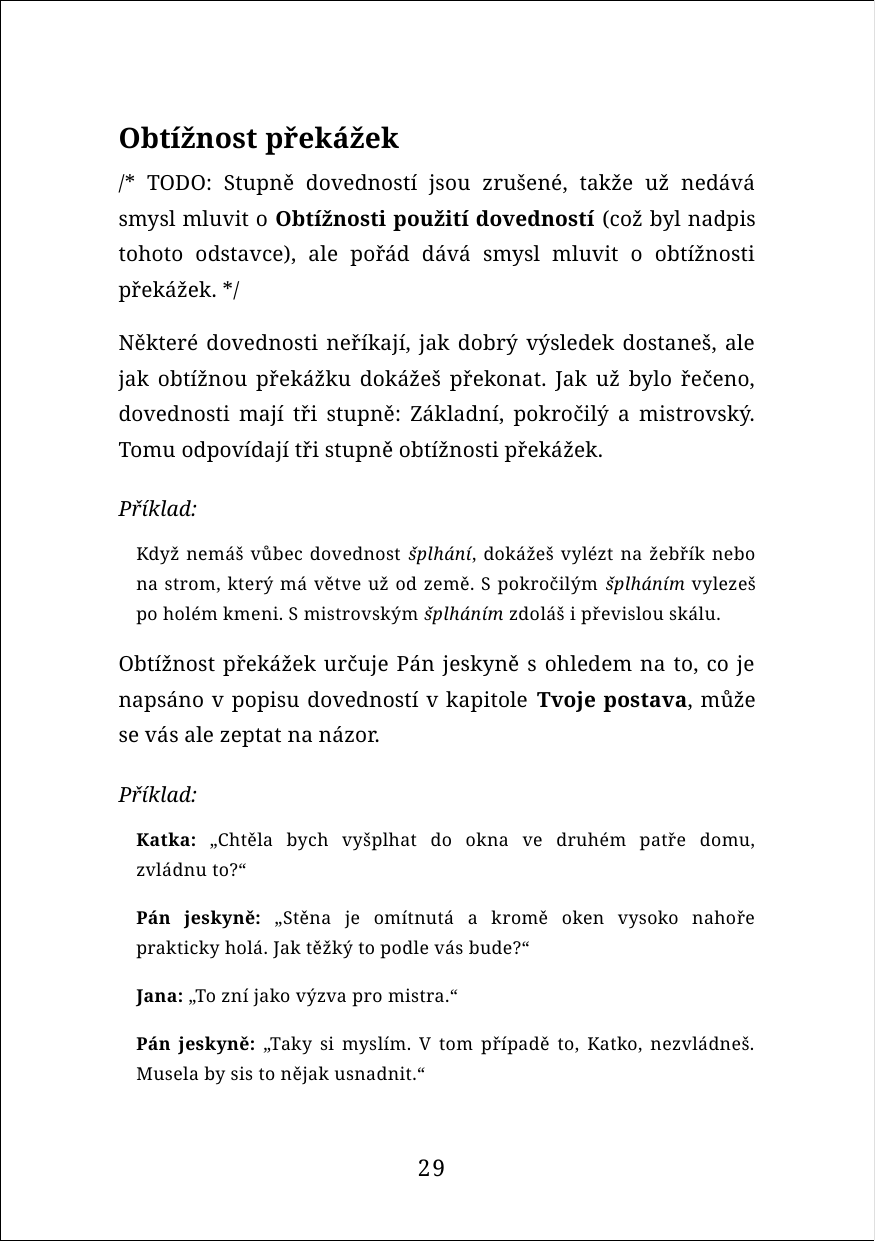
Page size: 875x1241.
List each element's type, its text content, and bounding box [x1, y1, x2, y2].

text /* TODO: Stupně dovedností jsou zrušené, takže už nedává smysl mluvit o Obtížnosti použití dovedností (což byl nadpis tohoto odstavce), ale pořád dává smysl mluvit o obtížnosti překážek. */ [118, 168, 756, 303]
subtitle Obtížnost překážek [118, 118, 756, 157]
text Když nemáš vůbec dovednost šplhání, dokážeš vylézt na žebřík nebo na strom, který má větve už od země. S pokročilým šplháním vylezeš po holém kmeni. S mistrovským šplháním zdoláš i převislou skálu. [136, 541, 756, 626]
text Některé dovednosti neříkají, jak dobrý výsledek dostaneš, ale jak obtížnou překážku dokážeš překonat. Jak už bylo řečeno, dovednosti mají tři stupně: Základní, pokročilý a mistrovský. Tomu odpovídají tři stupně obtížnosti překážek. [118, 328, 756, 463]
text Jana: „To zní jako výzva pro mistra.“ [136, 983, 756, 1007]
text Příklad: [118, 494, 756, 522]
text Obtížnost překážek určuje Pán jeskyně s ohledem na to, co je napsáno v popisu dovedností v kapitole Tvoje postava, může se vás ale zeptat na názor. [118, 649, 756, 749]
text Pán jeskyně: „Stěna je omítnutá a kromě oken vysoko nahoře prakticky holá. Jak těžký to podle vás bude?“ [136, 905, 756, 959]
text Příklad: [118, 780, 756, 808]
text Katka: „Chtěla bych vyšplhat do okna ve druhém patře domu, zvládnu to?“ [136, 827, 756, 881]
text Pán jeskyně: „Taky si myslím. V tom případě to, Katko, nezvládneš. Musela by sis to nějak usnadnit.“ [136, 1031, 756, 1086]
